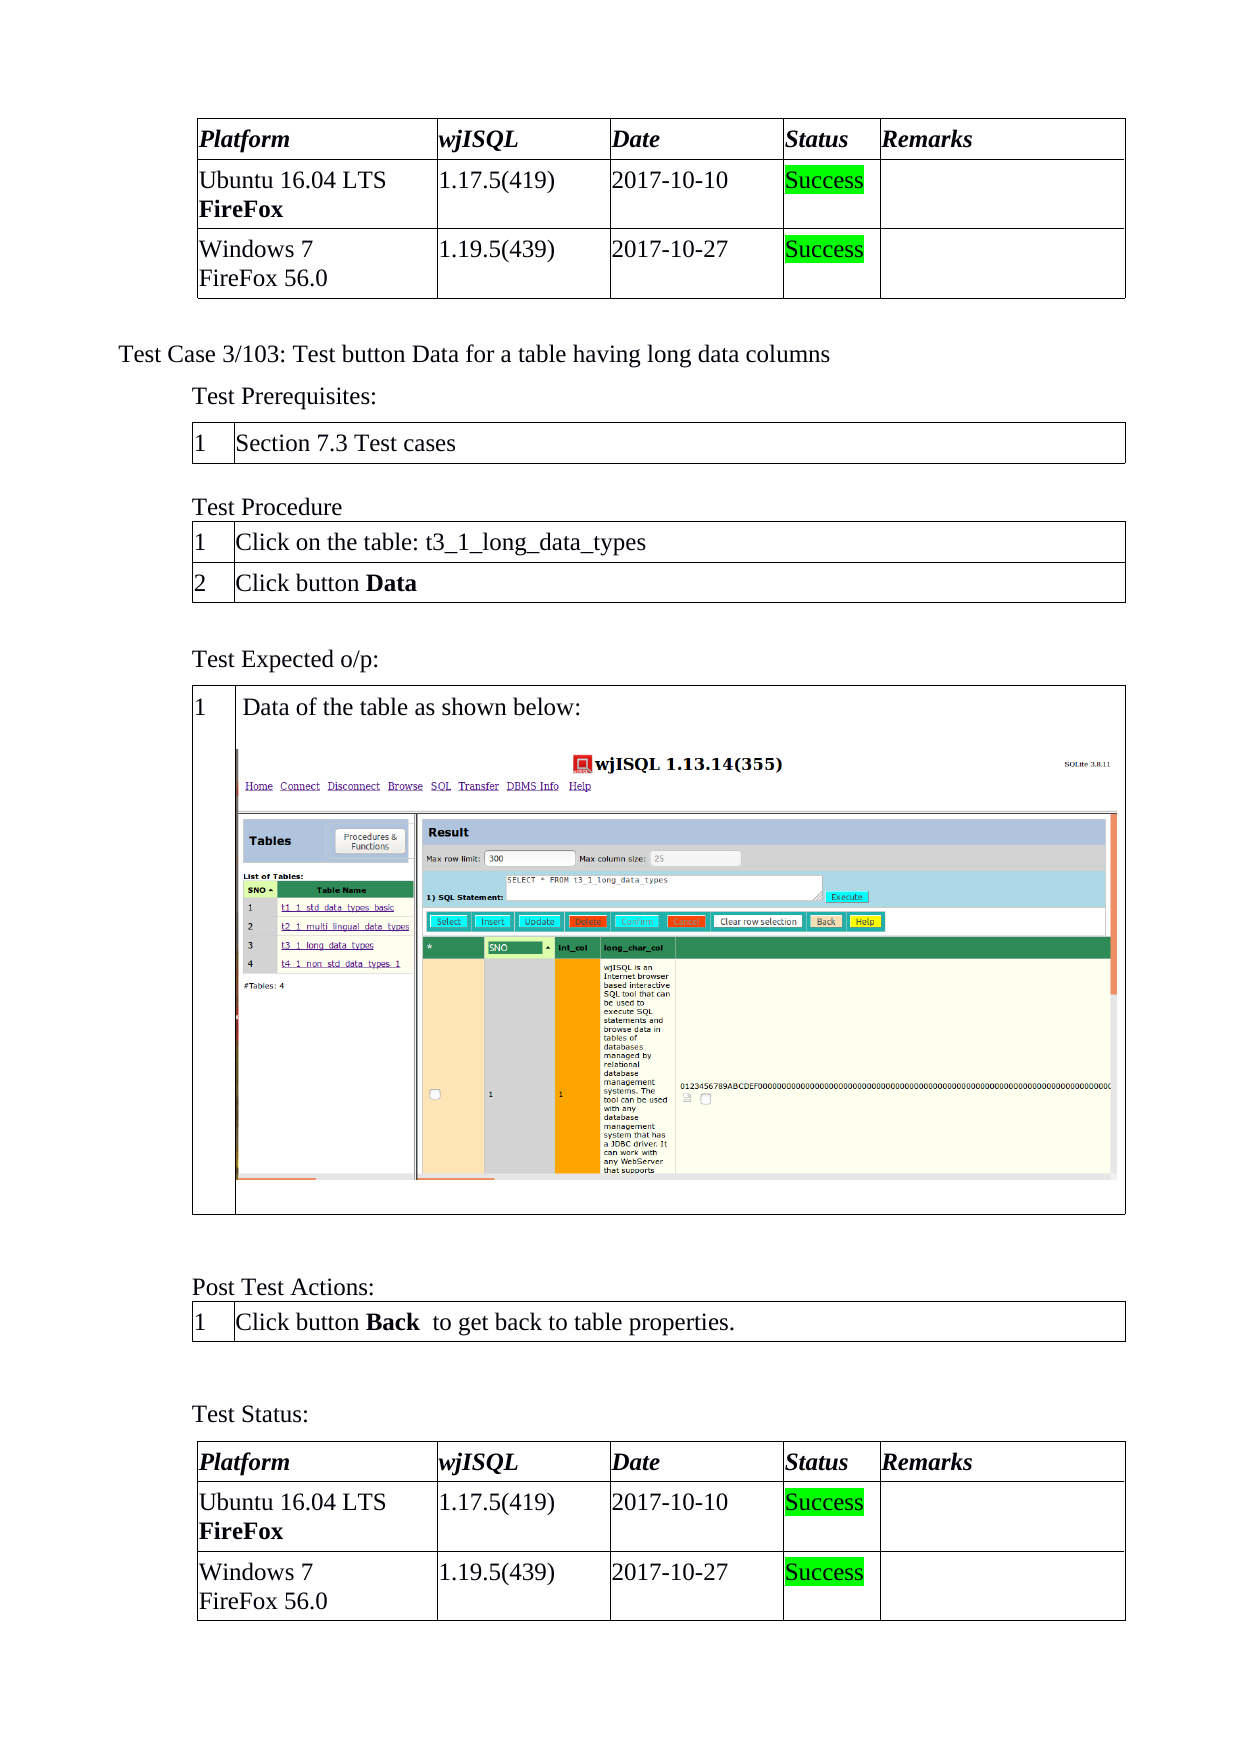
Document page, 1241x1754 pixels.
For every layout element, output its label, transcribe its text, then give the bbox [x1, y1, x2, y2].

table_header Status [784, 119, 880, 159]
text Test Case 3/103: Test button Data for a table having long data columns [118, 339, 1122, 368]
table_cell 2 [193, 563, 234, 602]
table_cell Ubuntu 16.04 LTS FireFox [198, 160, 437, 228]
table_cell Windows 7 FireFox 56.0 [198, 229, 437, 298]
table_cell 1.19.5(439) [438, 229, 610, 298]
table_cell 2017-10-10 [611, 1482, 783, 1551]
text Test Prerequisites: [118, 381, 1122, 409]
table_header Platform [198, 1442, 437, 1481]
table_header Section 7.3 Test cases [235, 423, 1125, 463]
table_cell 1.19.5(439) [438, 1552, 610, 1620]
table_header Date [611, 119, 783, 159]
table_header Date [611, 1442, 783, 1481]
table_header wjISQL [438, 119, 610, 159]
table_header Platform [198, 119, 437, 159]
table_cell 1.17.5(419) [438, 1482, 610, 1551]
table_header Click button Back to get back to table properties. [235, 1302, 1125, 1341]
table_header Remarks [881, 119, 1125, 159]
table_cell 2017-10-27 [611, 229, 783, 298]
table_cell Click button Data [235, 563, 1125, 602]
table_header Remarks [881, 1442, 1125, 1481]
picture [236, 749, 1117, 1180]
table_cell Success [784, 160, 880, 228]
table_header Click on the table: t3_1_long_data_types [235, 522, 1125, 562]
table_cell 2017-10-10 [611, 160, 783, 228]
table_cell [881, 159, 1125, 228]
text Post Test Actions: [118, 1272, 1122, 1301]
table_header 1 [193, 686, 235, 1214]
table_cell Windows 7 FireFox 56.0 [198, 1552, 437, 1620]
table_header 1 [193, 423, 234, 463]
table_cell Success [784, 229, 880, 298]
table_cell Success [784, 1552, 880, 1620]
table_header 1 [193, 1302, 234, 1341]
table_header 1 [193, 522, 234, 562]
table_cell [881, 228, 1125, 298]
text Test Expected o/p: [118, 644, 1122, 673]
table_header Data of the table as shown below: [236, 686, 1125, 1214]
table_cell [881, 1551, 1125, 1620]
table_cell Ubuntu 16.04 LTS FireFox [198, 1482, 437, 1551]
table_cell 1.17.5(419) [438, 160, 610, 228]
table_cell Success [784, 1482, 880, 1551]
table_header Status [784, 1442, 880, 1481]
table_cell 2017-10-27 [611, 1552, 783, 1620]
text Test Procedure [118, 492, 1122, 521]
table_cell [881, 1481, 1125, 1551]
text Test Status: [118, 1399, 1122, 1428]
table_header wjISQL [438, 1442, 610, 1481]
